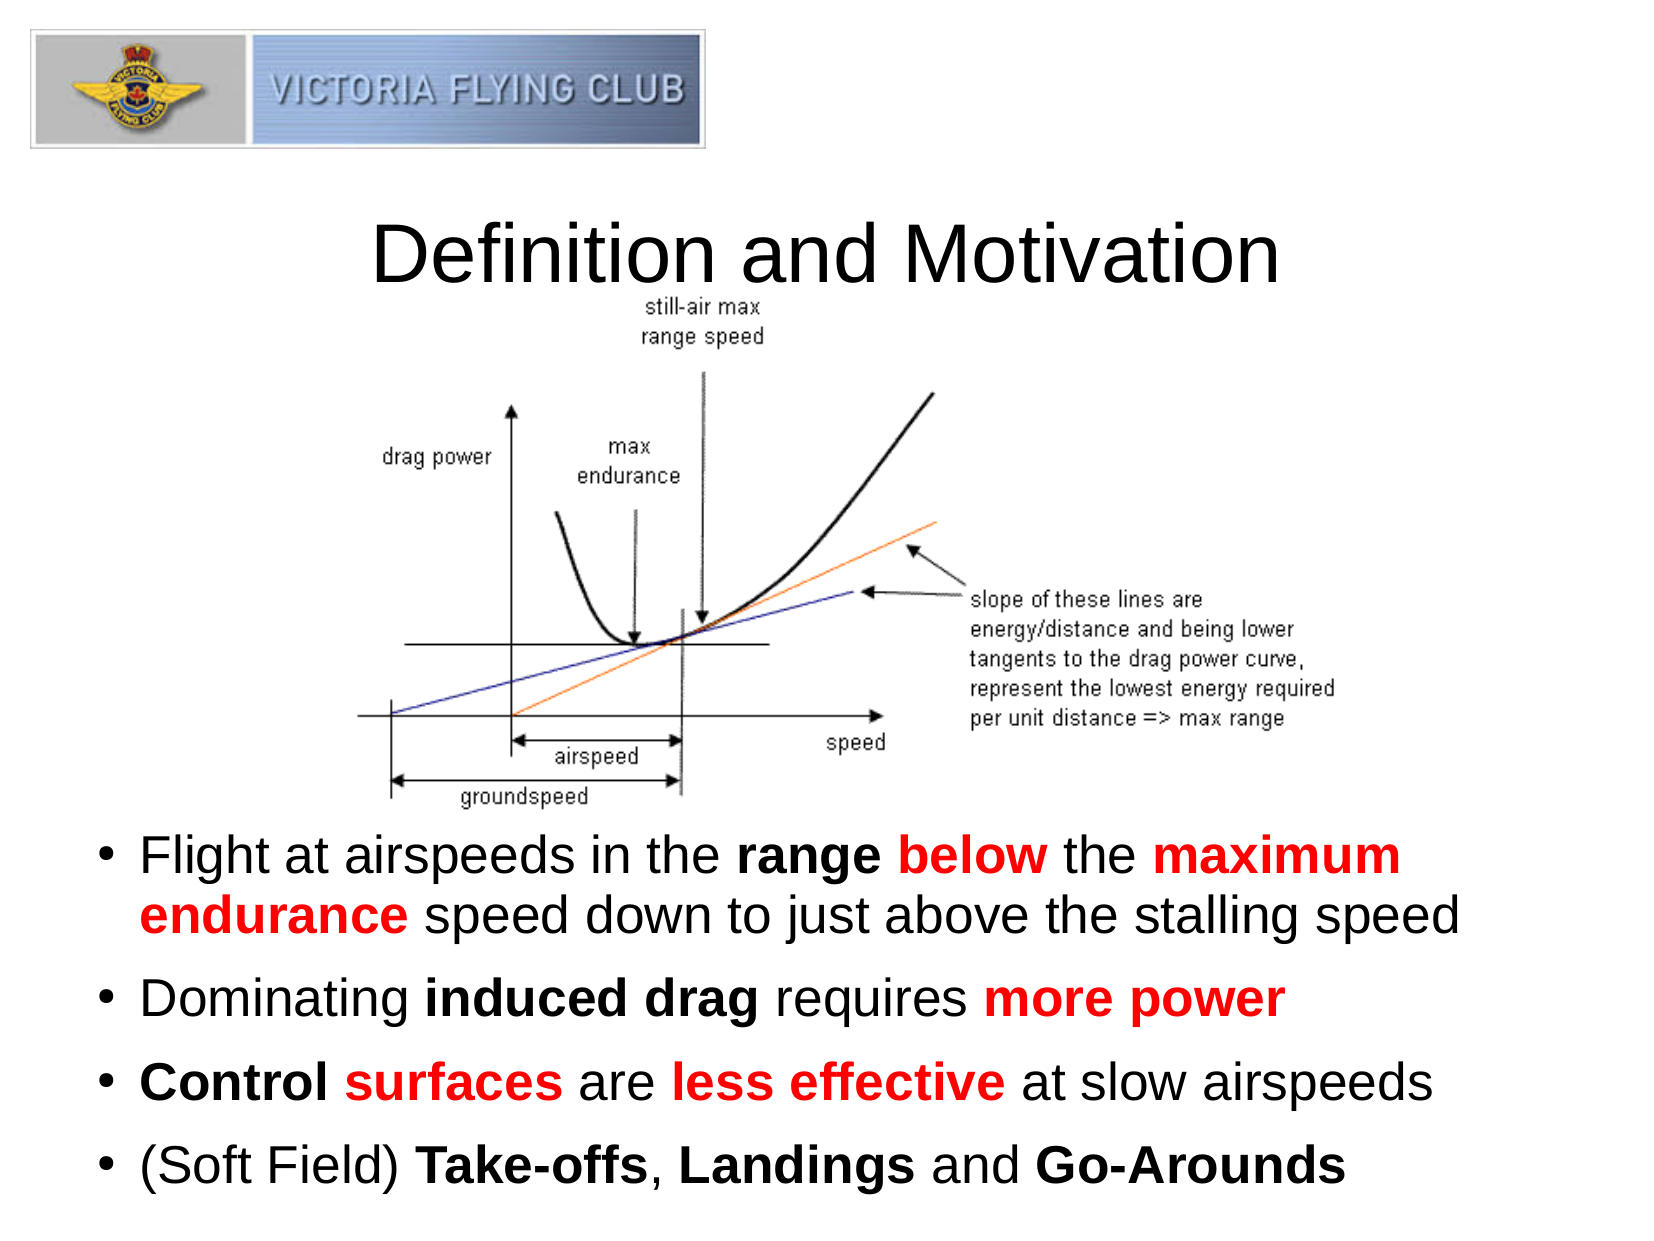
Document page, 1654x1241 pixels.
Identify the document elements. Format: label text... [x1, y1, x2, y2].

picture [30, 29, 706, 149]
title Definition and Motivation [82, 150, 1571, 358]
picture [255, 358, 1381, 825]
list Flight at airspeeds in the range below the maximum endurance speed down to just above the stalling speed Dominating induced drag requires more power Control surfaces are less effective at slow airspeeds (Soft Field) Take-offs, Landings and Go-Arounds [82, 825, 1571, 1201]
